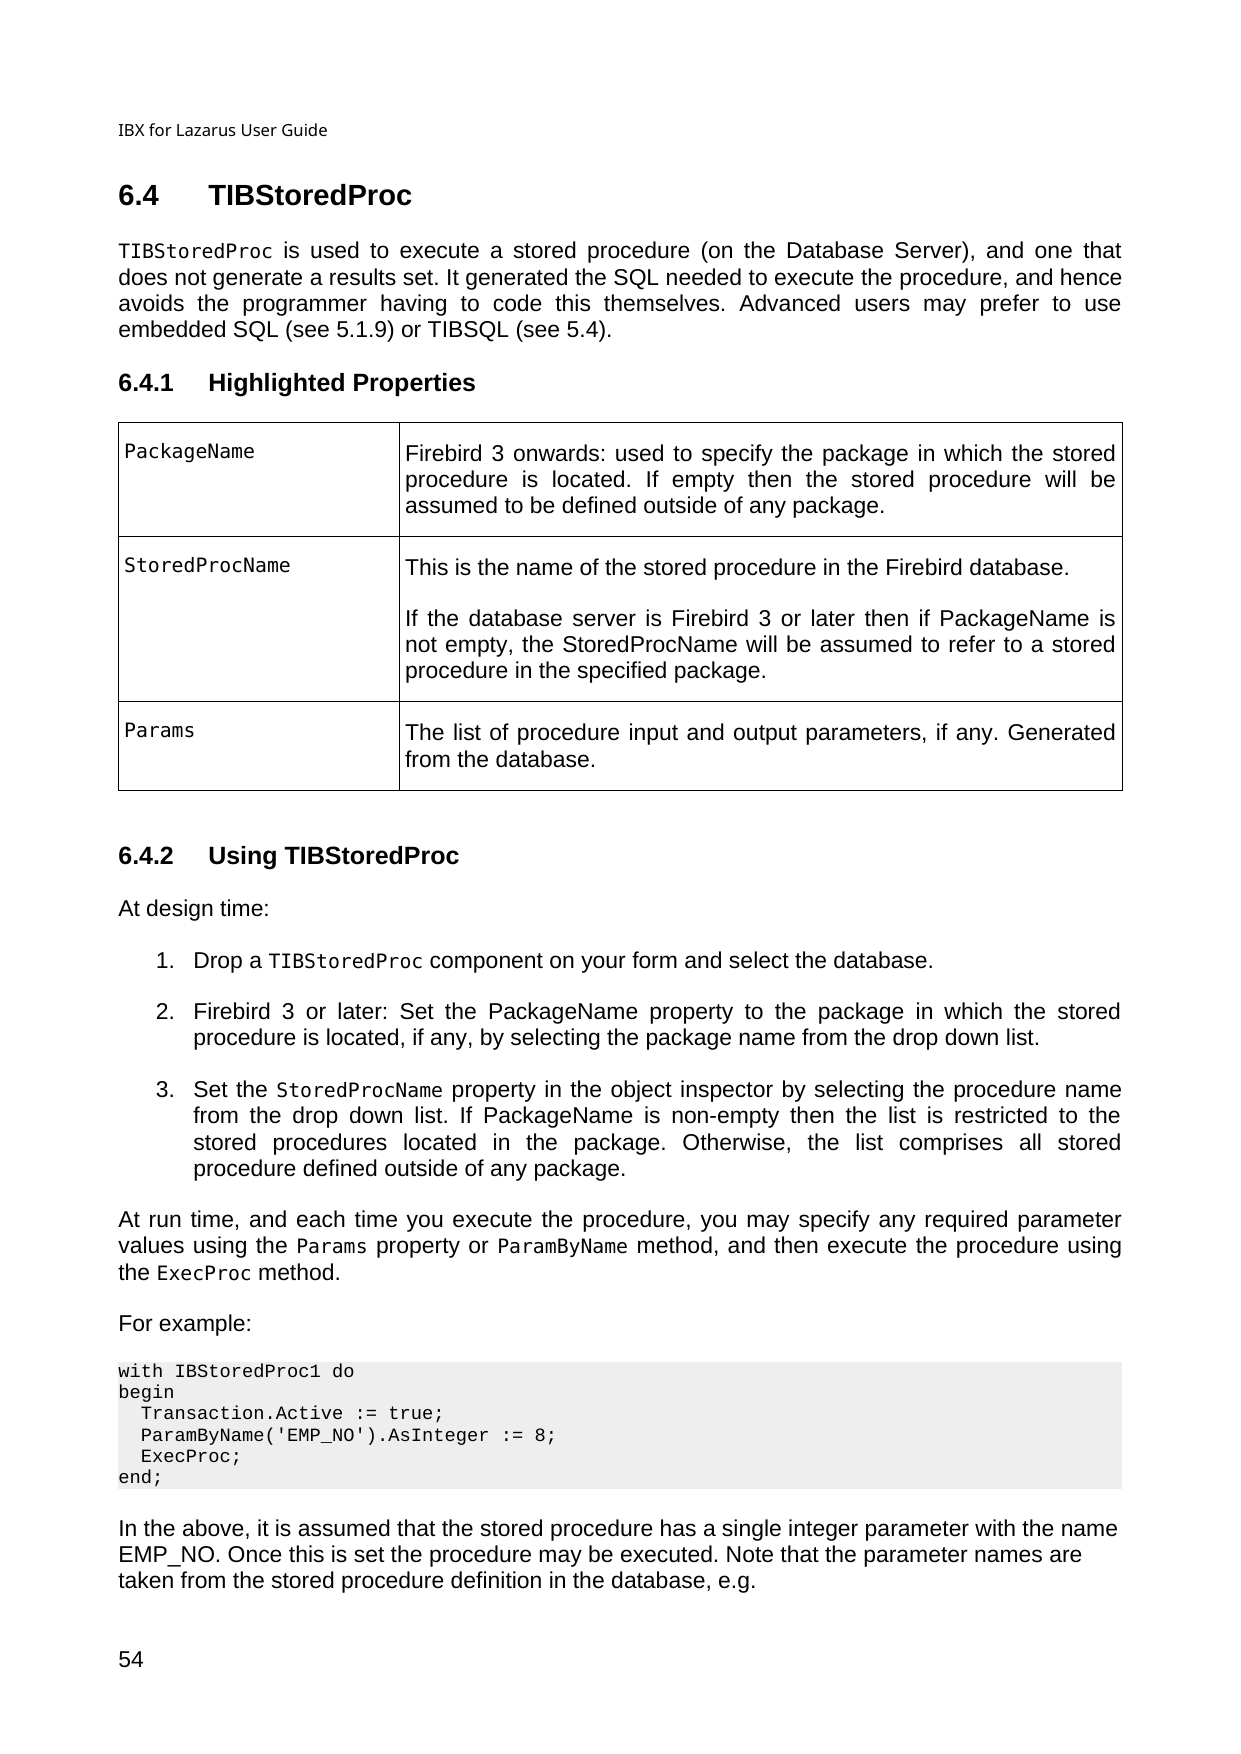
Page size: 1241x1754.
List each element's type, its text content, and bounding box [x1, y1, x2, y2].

text end; [118, 1468, 1122, 1489]
table_header PackageName [119, 423, 399, 536]
table_header Firebird 3 onwards: used to specify the package in which the stored procedure is located. If empty then the stored procedure will be assumed to be defined outside of any package. [400, 423, 1122, 536]
text ParamByName('EMP_NO').AsInteger := 8; [118, 1425, 1122, 1447]
text At run time, and each time you execute the procedure, you may specify any required parameter values using the Params property or ParamByName method, and then execute the procedure using the ExecProc method. [118, 1206, 1122, 1285]
text Transaction.Active := true; [118, 1404, 1122, 1425]
text with IBStoredProc1 do [118, 1362, 1122, 1383]
subtitle Highlighted Properties [118, 368, 1122, 396]
text begin [118, 1383, 1122, 1404]
subtitle Using TIBStoredProc [118, 841, 1122, 870]
text At design time: [118, 895, 1122, 922]
list Firebird 3 or later: Set the PackageName property to the package in which the stored procedure is located, if any, by selecting the package name from the drop down list. [156, 998, 1122, 1051]
list Set the StoredProcName property in the object inspector by selecting the procedure name from the drop down list. If PackageName is non-empty then the list is restricted to the stored procedures located in the package. Otherwise, the list comprises all stored procedure defined outside of any package. [156, 1076, 1122, 1181]
table_cell This is the name of the stored procedure in the Firebird database. If the database server is Firebird 3 or later then if PackageName is not empty, the StoredProcName will be assumed to refer to a stored procedure in the specified package. [400, 537, 1122, 701]
subtitle TIBStoredProc [118, 178, 1122, 212]
text ExecProc; [118, 1447, 1122, 1468]
table_cell StoredProcName [119, 537, 399, 701]
text TIBStoredProc is used to execute a stored procedure (on the Database Server), and one that does not generate a results set. It generated the SQL needed to execute the procedure, and hence avoids the programmer having to code this themselves. Advanced users may prefer to use embedded SQL (see 5.1.9) or TIBSQL (see 5.4). [118, 237, 1122, 343]
text For example: [118, 1310, 1122, 1337]
list Drop a TIBStoredProc component on your form and select the database. [156, 947, 1122, 973]
text In the above, it is assumed that the stored procedure has a single integer parameter with the name EMP_NO. Once this is set the procedure may be executed. Note that the parameter names are taken from the stored procedure definition in the database, e.g. [118, 1514, 1122, 1594]
table_cell The list of procedure input and output parameters, if any. Generated from the database. [400, 702, 1122, 789]
table_cell Params [119, 702, 399, 789]
